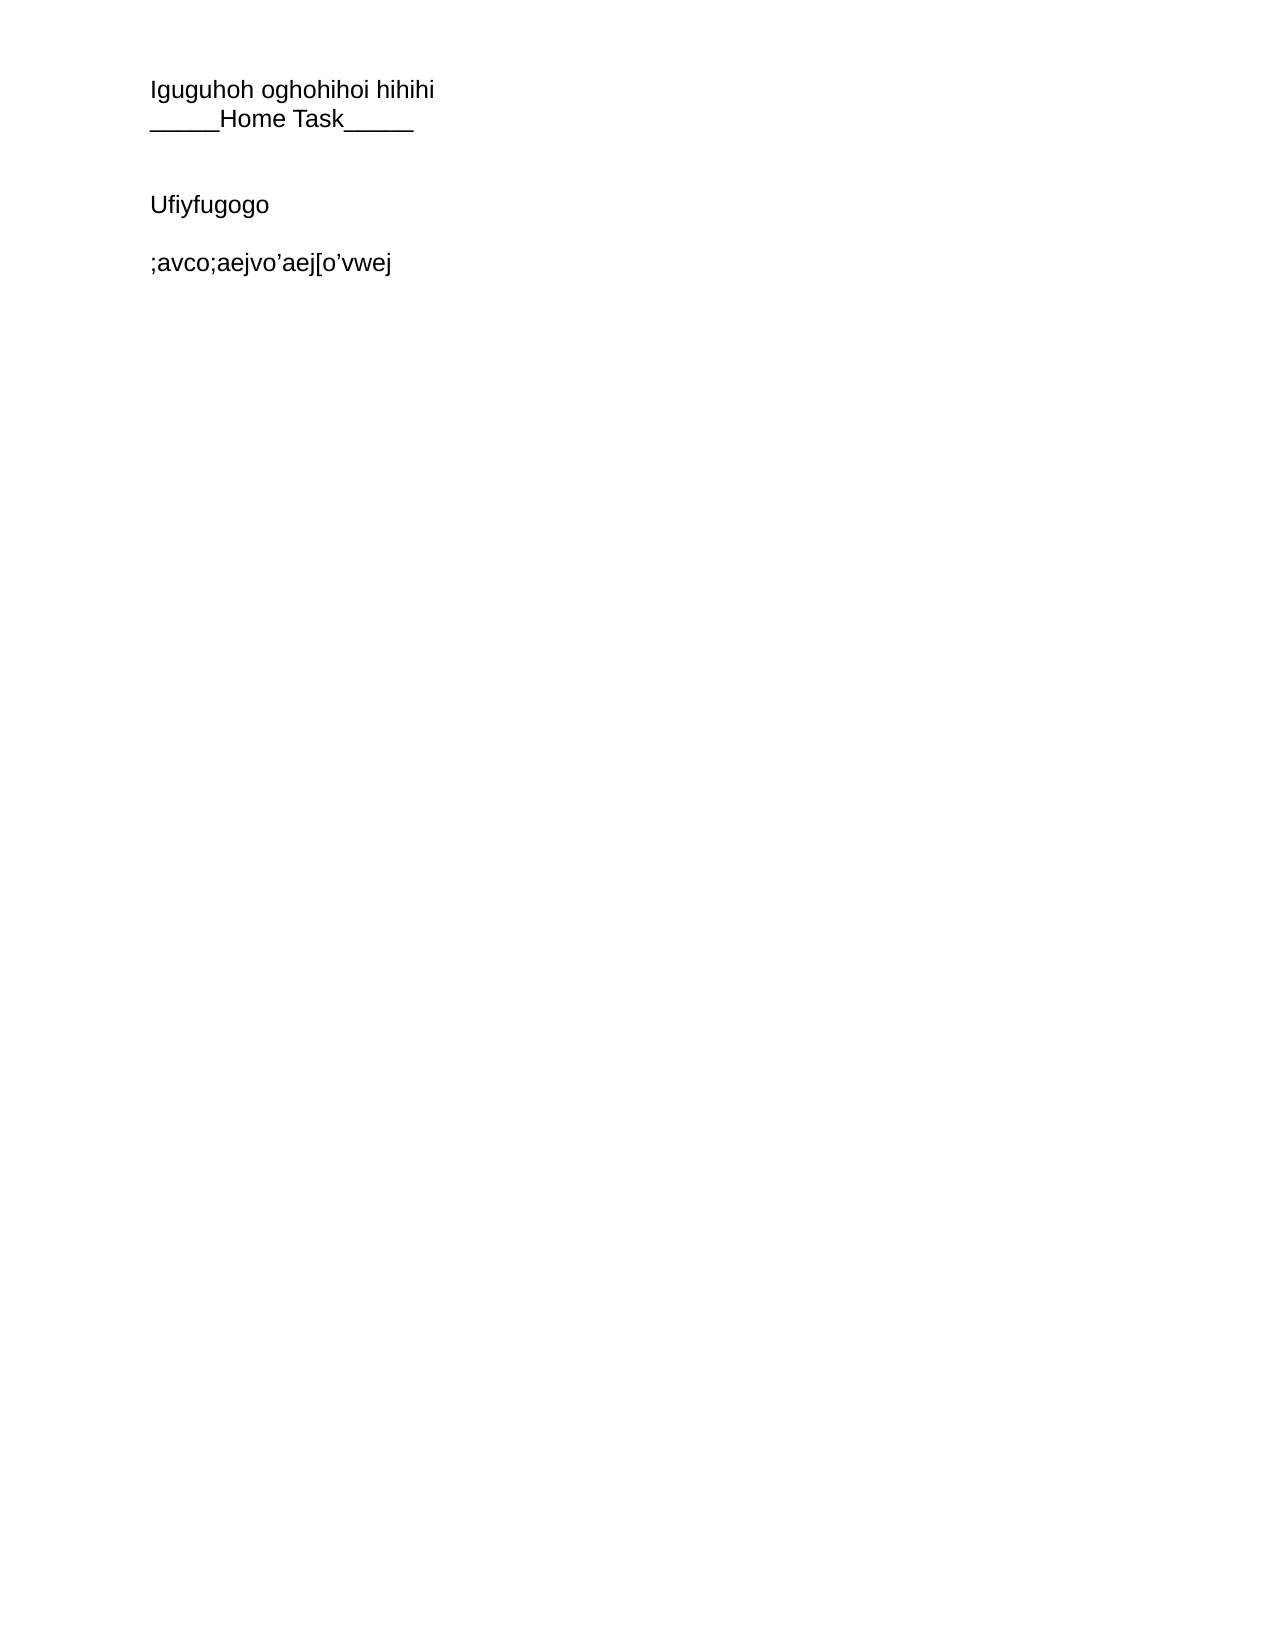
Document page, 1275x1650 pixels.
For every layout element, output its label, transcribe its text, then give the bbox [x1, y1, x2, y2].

text Ufiyfugogo [150, 190, 1125, 219]
text _____Home Task_____ [150, 104, 1125, 132]
text ;avco;aejvo’aej[o’vwej [150, 247, 1125, 276]
text Iguguhoh oghohihoi hihihi [150, 75, 1125, 104]
